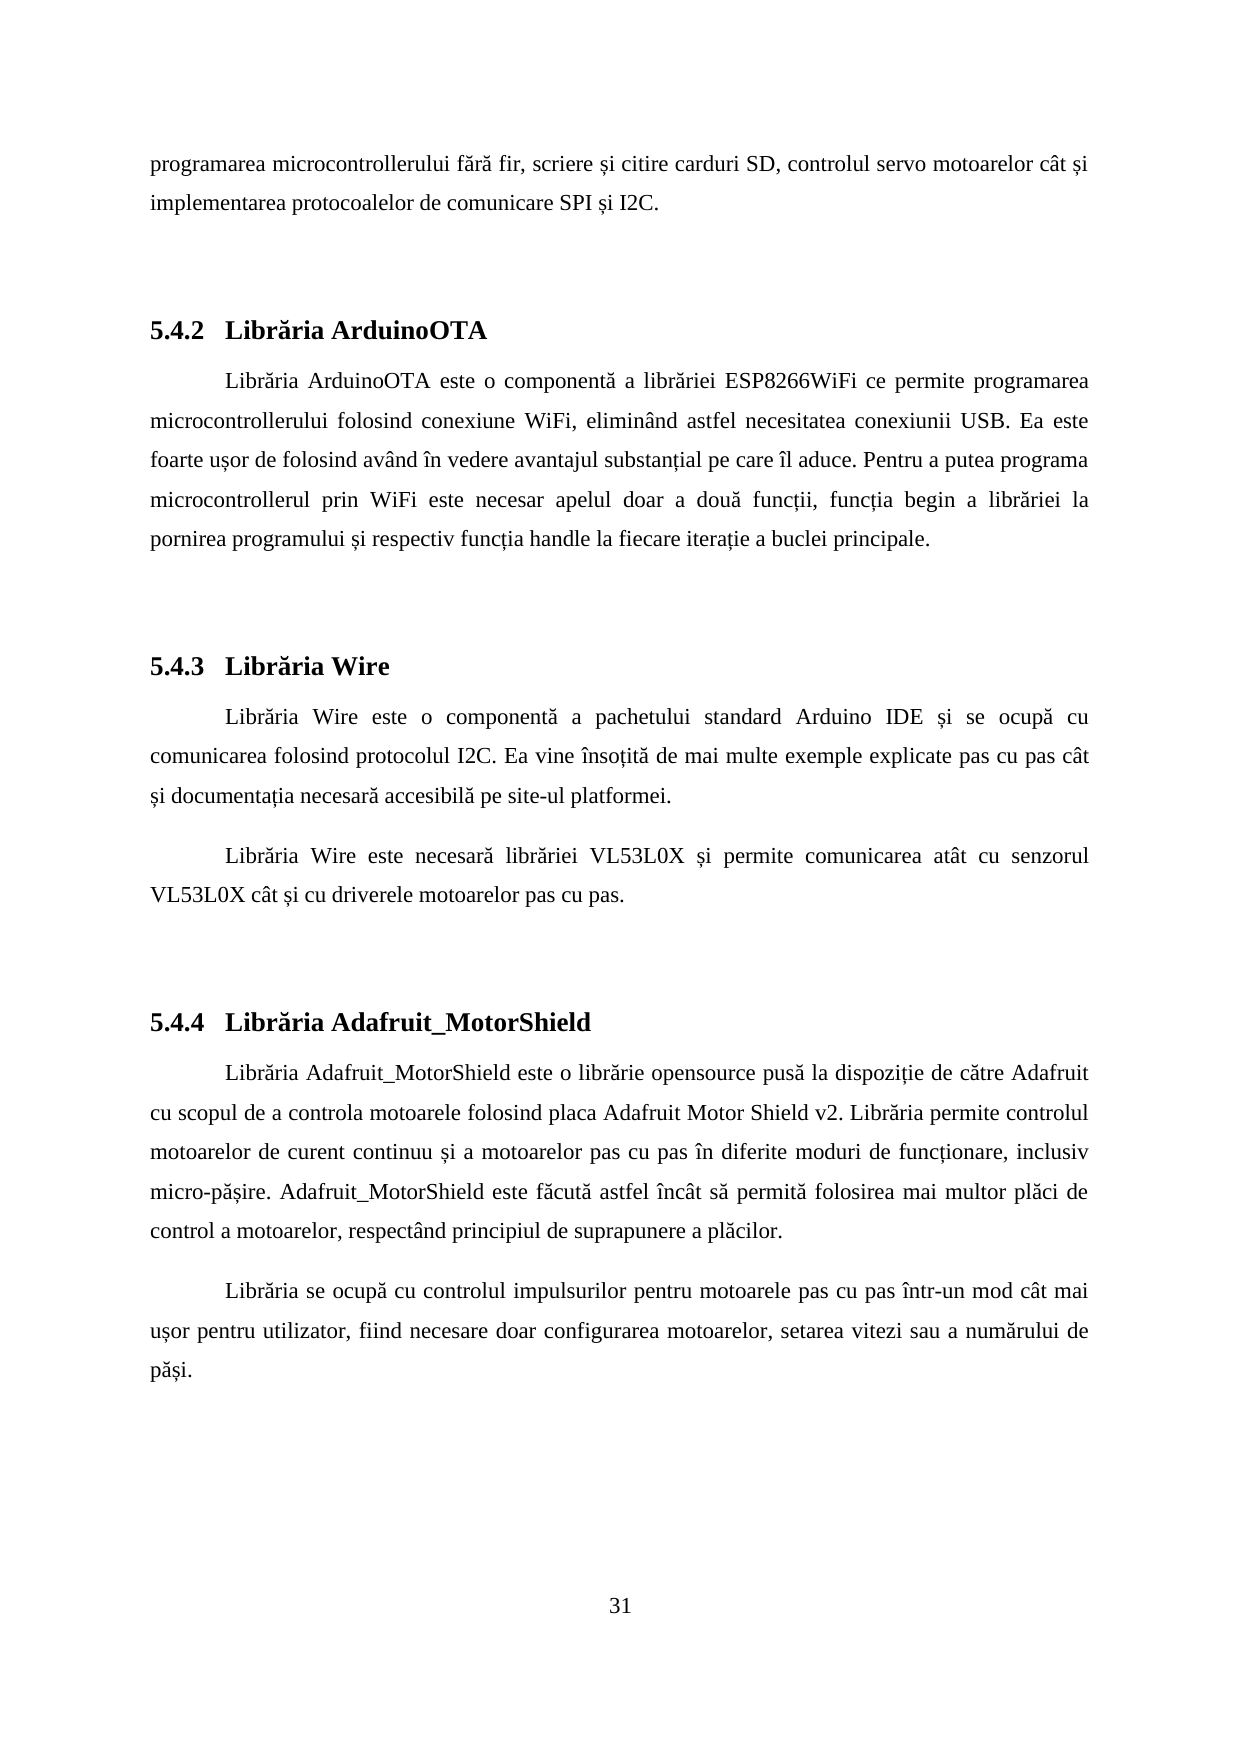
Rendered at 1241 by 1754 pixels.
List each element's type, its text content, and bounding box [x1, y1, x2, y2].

text Librăria Wire este necesară librăriei VL53L0X și permite comunicarea atât cu senzorul VL53L0X cât și cu driverele motoarelor pas cu pas. [150, 842, 1091, 908]
subtitle Librăria ArduinoOTA [150, 314, 1091, 345]
text Librăria Adafruit_MotorShield este o librărie opensource pusă la dispoziție de către Adafruit cu scopul de a controla motoarele folosind placa Adafruit Motor Shield v2. Librăria permite controlul motoarelor de curent continuu și a motoarelor pas cu pas în diferite moduri de funcționare, inclusiv micro-pășire. Adafruit_MotorShield este făcută astfel încât să permită folosirea mai multor plăci de control a motoarelor, respectând principiul de suprapunere a plăcilor. [150, 1059, 1091, 1243]
text Librăria Wire este o componentă a pachetului standard Arduino IDE și se ocupă cu comunicarea folosind protocolul I2C. Ea vine însoțită de mai multe exemple explicate pas cu pas cât și documentația necesară accesibilă pe site-ul platformei. [150, 703, 1091, 808]
text Librăria se ocupă cu controlul impulsurilor pentru motoarele pas cu pas într-un mod cât mai ușor pentru utilizator, fiind necesare doar configurarea motoarelor, setarea vitezi sau a numărului de păși. [150, 1277, 1091, 1383]
text Librăria ArduinoOTA este o componentă a librăriei ESP8266WiFi ce permite programarea microcontrollerului folosind conexiune WiFi, eliminând astfel necesitatea conexiunii USB. Ea este foarte ușor de folosind având în vedere avantajul substanțial pe care îl aduce. Pentru a putea programa microcontrollerul prin WiFi este necesar apelul doar a două funcții, funcția begin a librăriei la pornirea programului și respectiv funcția handle la fiecare iterație a buclei principale. [150, 367, 1091, 551]
text programarea microcontrollerului fără fir, scriere și citire carduri SD, controlul servo motoarelor cât și implementarea protocoalelor de comunicare SPI și I2C. [150, 150, 1091, 216]
subtitle Librăria Wire [150, 650, 1091, 681]
subtitle Librăria Adafruit_MotorShield [150, 1006, 1091, 1037]
